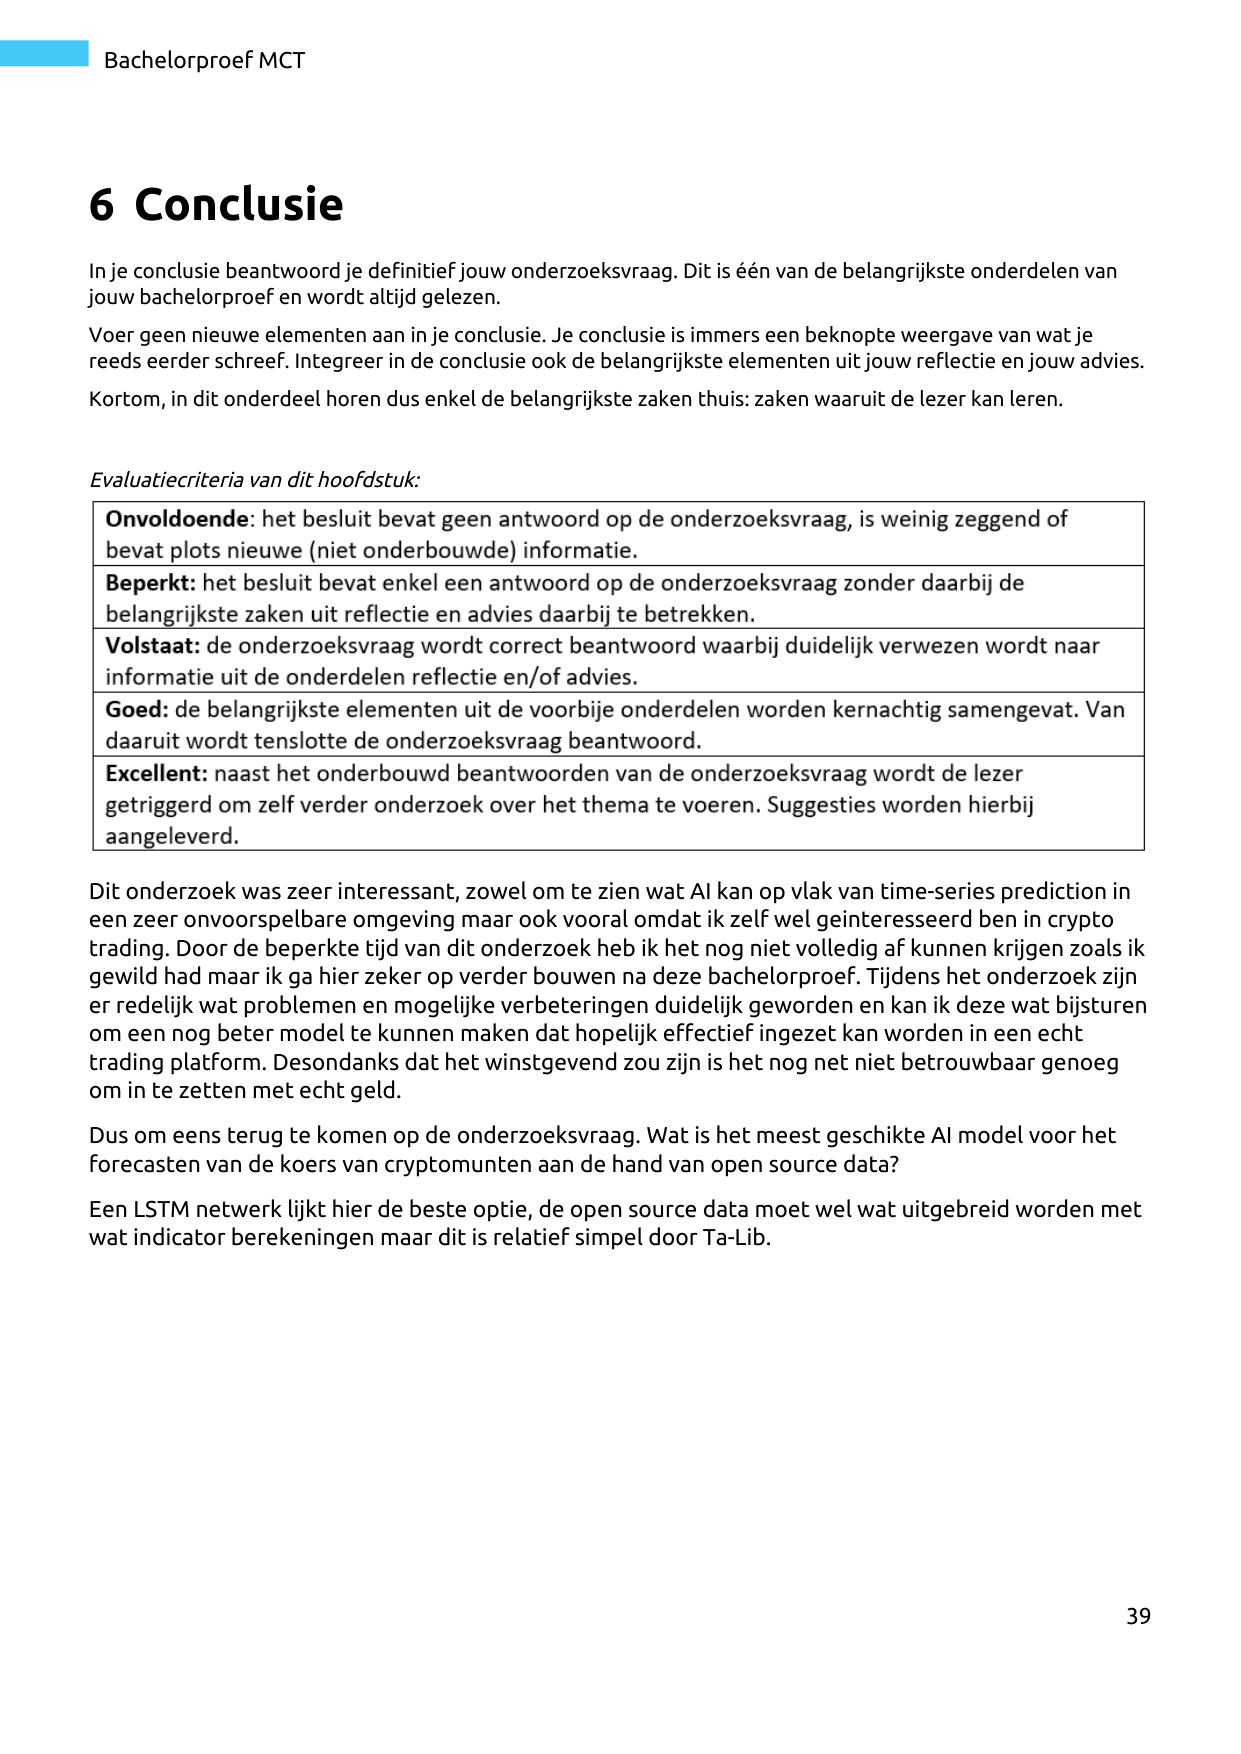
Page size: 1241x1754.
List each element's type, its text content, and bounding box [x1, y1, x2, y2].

text Voer geen nieuwe elementen aan in je conclusie. Je conclusie is immers een beknopte weergave van wat je reeds eerder schreef. Integreer in de conclusie ook de belangrijkste elementen uit jouw reflectie en jouw advies. [89, 322, 1152, 372]
text Dit onderzoek was zeer interessant, zowel om te zien wat AI kan op vlak van time-series prediction in een zeer onvoorspelbare omgeving maar ook vooral omdat ik zelf wel geinteresseerd ben in crypto trading. Door de beperkte tijd van dit onderzoek heb ik het nog niet volledig af kunnen krijgen zoals ik gewild had maar ik ga hier zeker op verder bouwen na deze bachelorproef. Tijdens het onderzoek zijn er redelijk wat problemen en mogelijke verbeteringen duidelijk geworden en kan ik deze wat bijsturen om een nog beter model te kunnen maken dat hopelijk effectief ingezet kan worden in een echt trading platform. Desondanks dat het winstgevend zou zijn is het nog net niet betrouwbaar genoeg om in te zetten met echt geld. [89, 877, 1152, 1103]
text Dus om eens terug te komen op de onderzoeksvraag. Wat is het meest geschikte AI model voor het forecasten van de koers van cryptomunten aan de hand van open source data? [89, 1122, 1152, 1176]
text Een LSTM netwerk lijkt hier de beste optie, de open source data moet wel wat uitgebreid worden met wat indicator berekeningen maar dit is relatief simpel door Ta-Lib. [89, 1195, 1152, 1250]
text Evaluatiecriteria van dit hoofdstuk: [89, 467, 1152, 493]
subtitle Conclusie [89, 177, 1152, 229]
text In je conclusie beantwoord je definitief jouw onderzoeksvraag. Dit is één van de belangrijkste onderdelen van jouw bachelorproef en wordt altijd gelezen. [89, 258, 1152, 308]
text Kortom, in dit onderdeel horen dus enkel de belangrijkste zaken thuis: zaken waaruit de lezer kan leren. [89, 387, 1152, 411]
picture [88, 493, 1152, 859]
